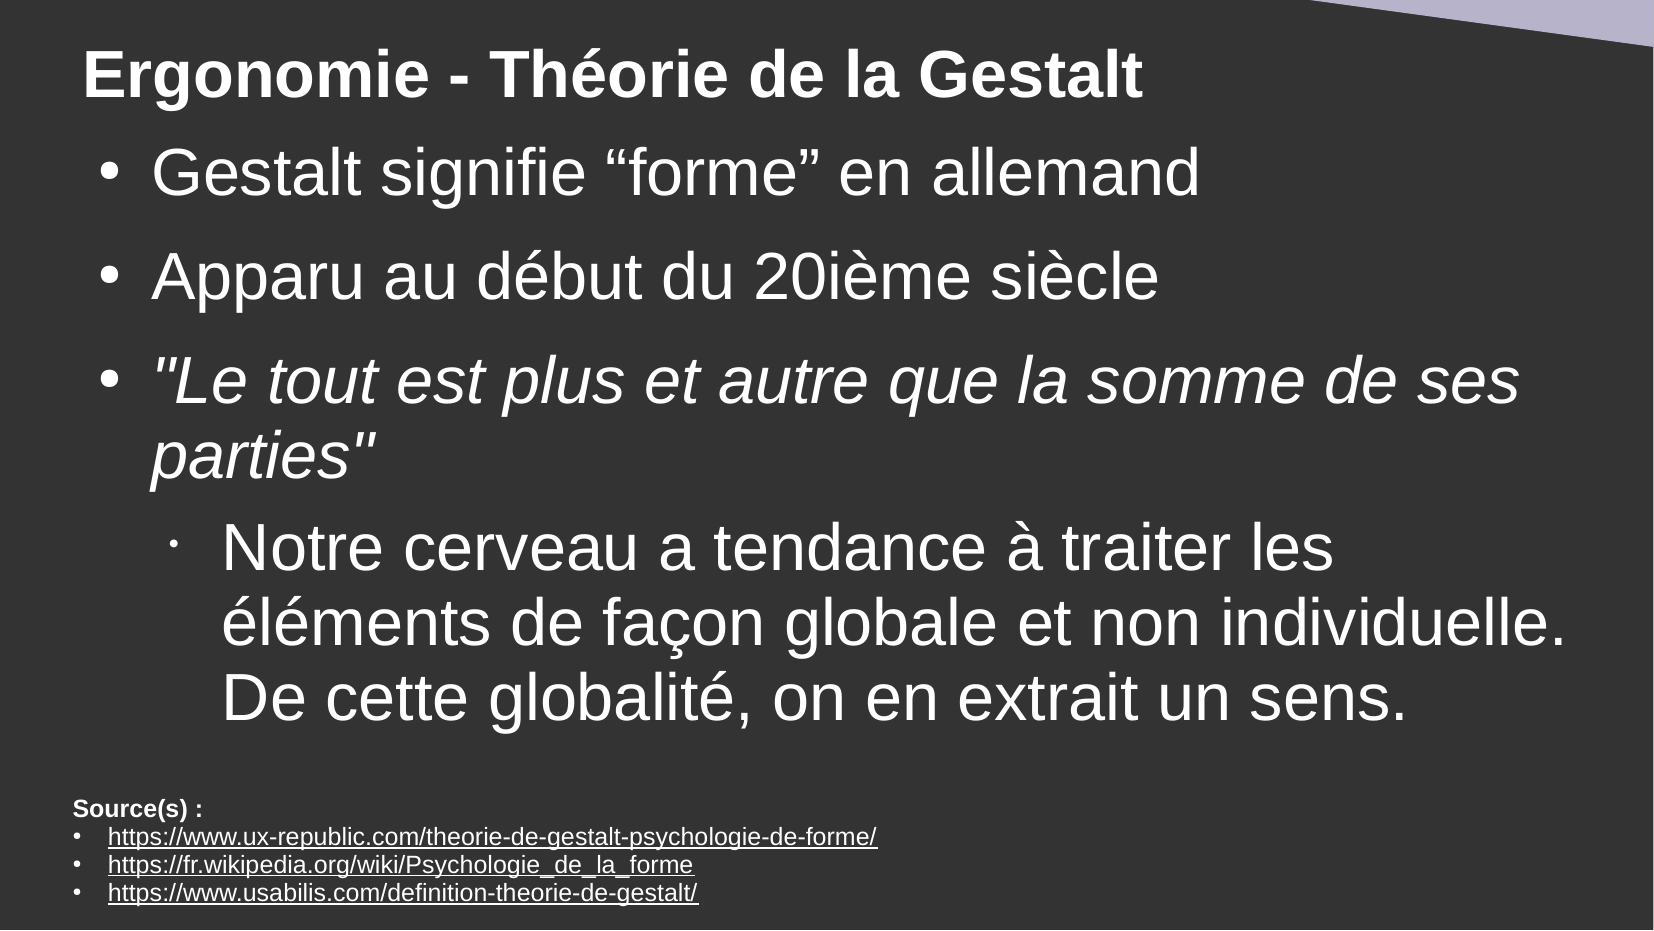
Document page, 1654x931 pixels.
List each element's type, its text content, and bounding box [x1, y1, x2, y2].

text_box Source(s) : https://www.ux-republic.com/theorie-de-gestalt-psychologie-de-forme/ https://fr.wikipedia.org/wiki/Psychologie_de_la_forme https://www.usabilis.com/definition-theorie-de-gestalt/ [57, 787, 1543, 915]
title Ergonomie - Théorie de la Gestalt [82, 37, 1571, 114]
list Gestalt signifie “forme” en allemand Apparu au début du 20ième siècle "Le tout est plus et autre que la somme de ses parties" Notre cerveau a tendance à traiter les éléments de façon globale et non individuelle. De cette globalité, on en extrait un sens. [80, 134, 1620, 803]
text_box [1309, 0, 1654, 47]
